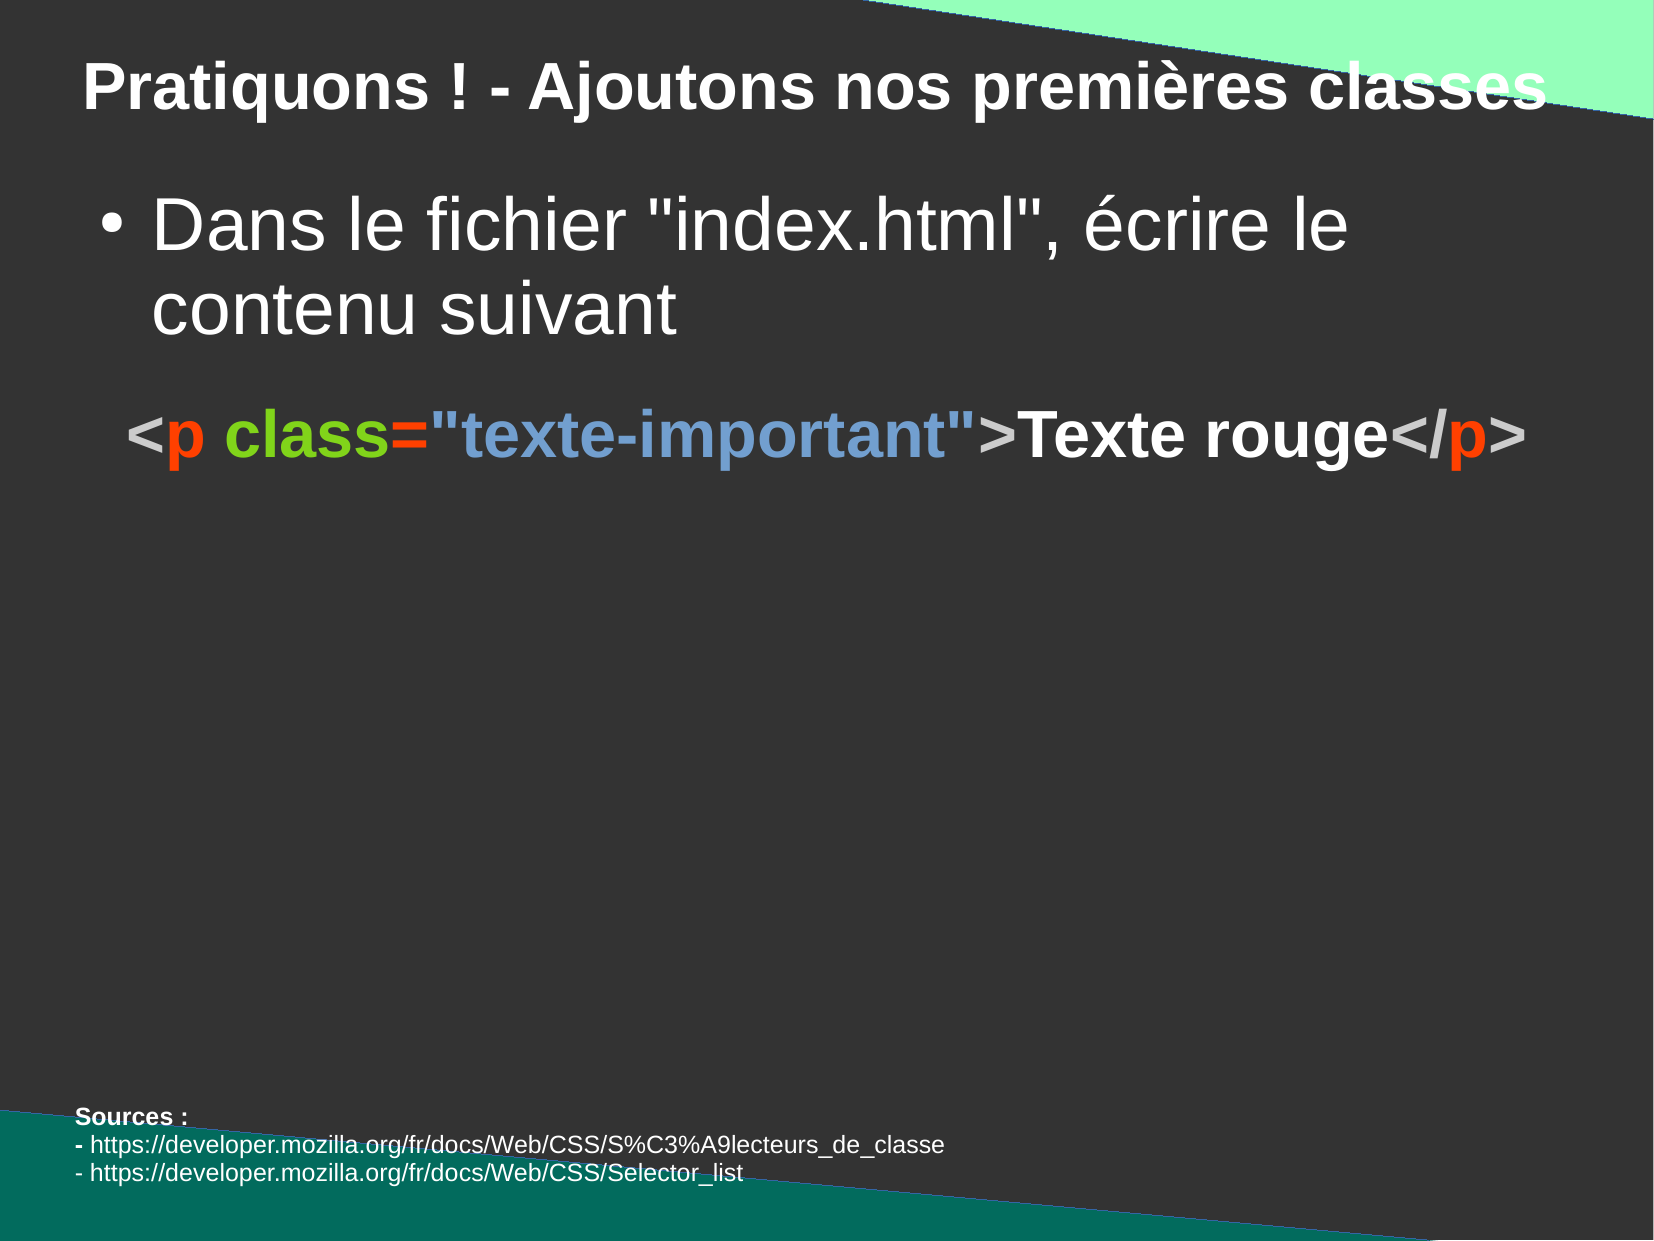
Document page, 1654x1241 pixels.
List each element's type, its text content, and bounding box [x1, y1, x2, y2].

list Dans le fichier "index.html", écrire le contenu suivant [80, 182, 1605, 355]
text_box Sources : - https://developer.mozilla.org/fr/docs/Web/CSS/S%C3%A9lecteurs_de_classe - https://developer.mozilla.org/fr/docs/Web/CSS/Selector_list [60, 1094, 1546, 1227]
text_box [863, 0, 1654, 120]
text_box <p class="texte-important">Texte rouge</p> [106, 389, 1548, 480]
title Pratiquons ! - Ajoutons nos premières classes [82, 49, 1571, 152]
